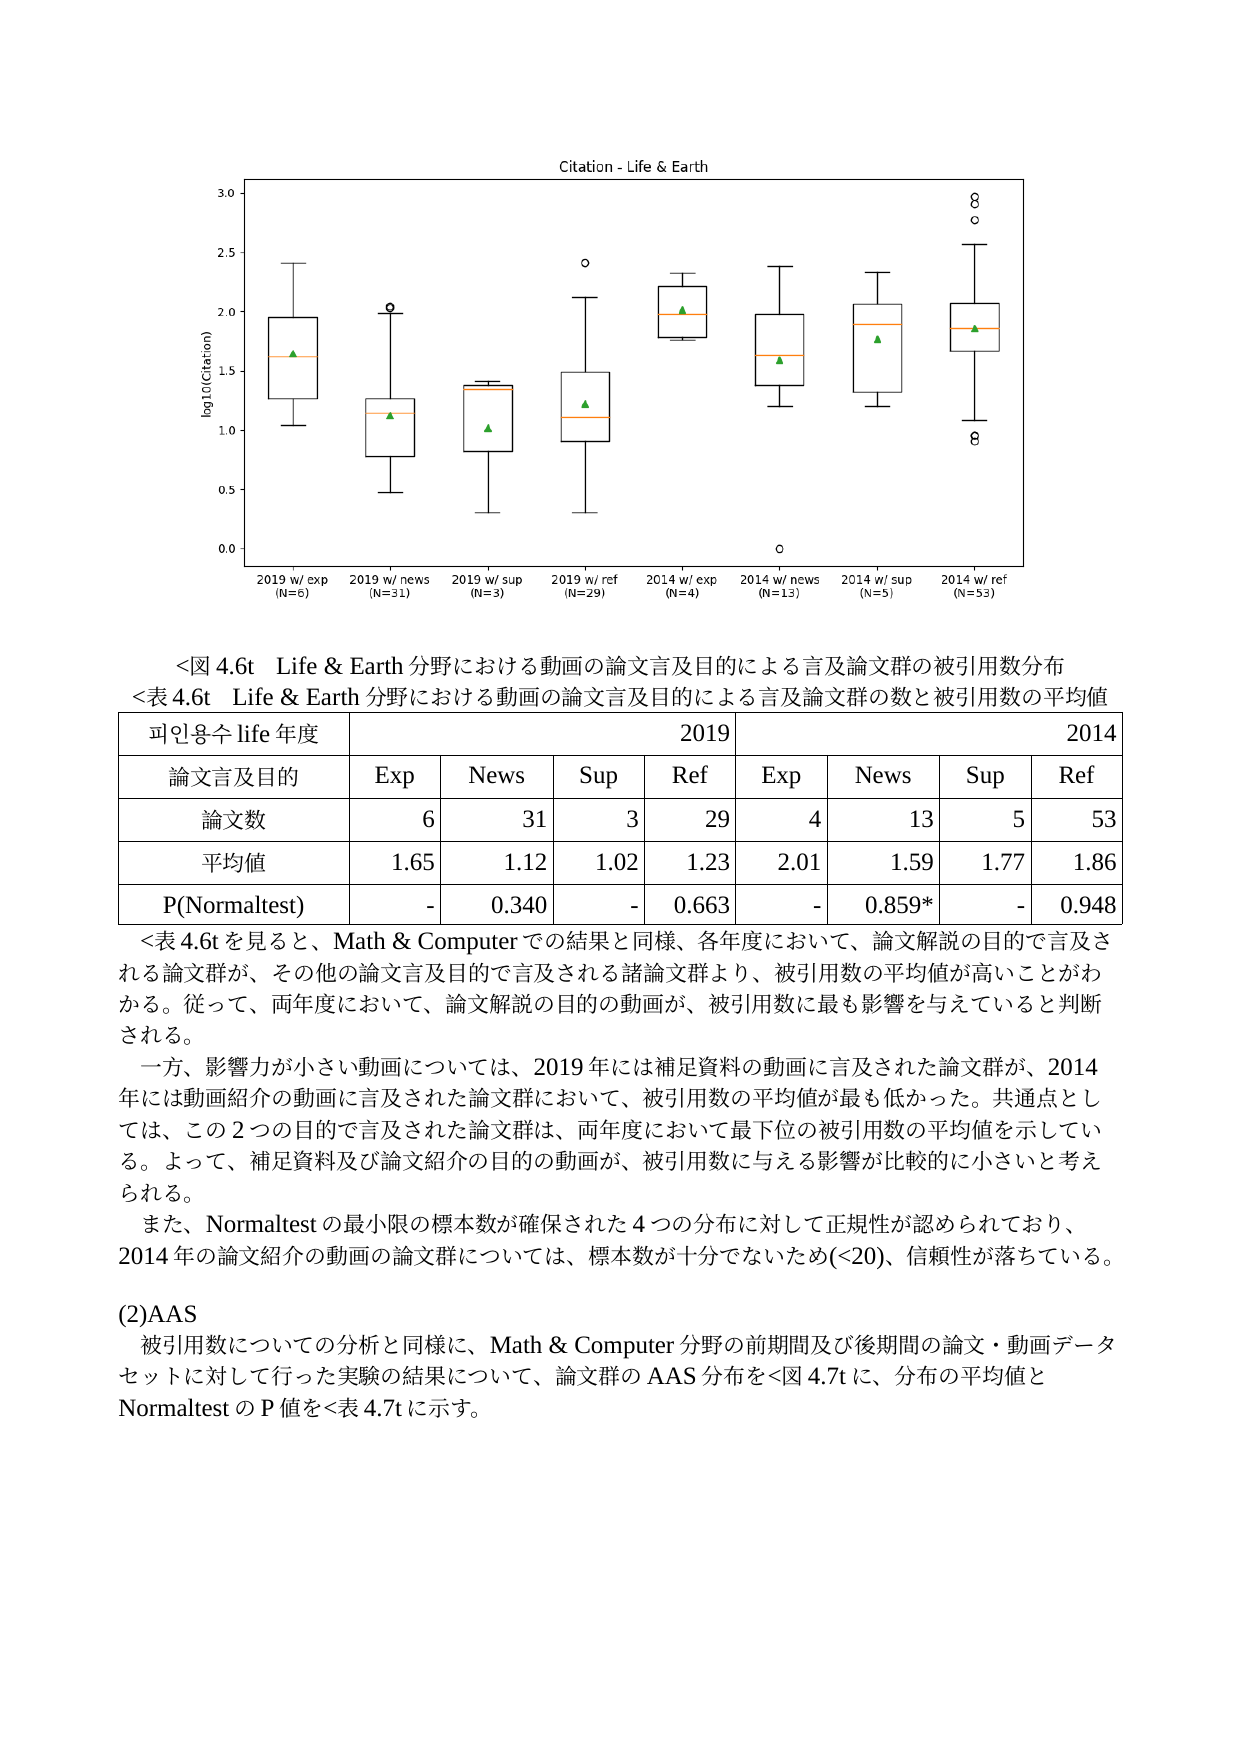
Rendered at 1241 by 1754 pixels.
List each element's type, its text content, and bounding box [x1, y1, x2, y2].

table_header 피인용수life年度 [119, 713, 349, 755]
table_cell 5 [940, 799, 1031, 841]
table_cell 0.340 [441, 885, 553, 924]
picture [118, 118, 1123, 621]
table_cell 1.86 [1032, 842, 1122, 884]
table_cell 1.12 [441, 842, 553, 884]
table_cell 論文言及目的 [119, 756, 349, 798]
table_cell - [940, 885, 1031, 924]
table_cell 3 [554, 799, 644, 841]
table_cell 31 [441, 799, 553, 841]
text <表4.6t Life & Earth分野における動画の論文言及目的による言及論文群の数と被引用数の平均値 [118, 680, 1122, 712]
table_cell 29 [645, 799, 735, 841]
table_cell - [554, 885, 644, 924]
table_cell 1.77 [940, 842, 1031, 884]
table_cell 1.59 [828, 842, 939, 884]
table_cell P(Normaltest) [119, 885, 349, 924]
table_header 2014 [736, 713, 1122, 755]
table_cell 53 [1032, 799, 1122, 841]
table_cell News [441, 756, 553, 798]
table_cell Sup [940, 756, 1031, 798]
table_cell 0.663 [645, 885, 735, 924]
table_cell 論文数 [119, 799, 349, 841]
table_cell Sup [554, 756, 644, 798]
text また、Normaltestの最小限の標本数が確保された4つの分布に対して正規性が認められており、2014年の論文紹介の動画の論文群については、標本数が十分でないため(<20)、信頼性が落ちている。 [118, 1207, 1122, 1270]
table_cell 2.01 [736, 842, 827, 884]
text 一方、影響力が小さい動画については、2019年には補足資料の動画に言及された論文群が、2014年には動画紹介の動画に言及された論文群において、被引用数の平均値が最も低かった。共通点としては、この2つの目的で言及された論文群は、両年度において最下位の被引用数の平均値を示している。よって、補足資料及び論文紹介の目的の動画が、被引用数に与える影響が比較的に小さいと考えられる。 [118, 1050, 1122, 1207]
table_cell Ref [645, 756, 735, 798]
table_cell Exp [736, 756, 827, 798]
table_cell Exp [350, 756, 440, 798]
text (2)AAS [118, 1299, 1122, 1328]
text <表4.6tを見ると、Math & Computerでの結果と同様、各年度において、論文解説の目的で言及される論文群が、その他の論文言及目的で言及される諸論文群より、被引用数の平均値が高いことがわかる。従って、両年度において、論文解説の目的の動画が、被引用数に最も影響を与えていると判断される。 [118, 925, 1122, 1050]
table_cell - [736, 885, 827, 924]
text <図4.6t Life & Earth分野における動画の論文言及目的による言及論文群の被引用数分布 [118, 649, 1122, 680]
table_cell 1.02 [554, 842, 644, 884]
table_header 2019 [350, 713, 735, 755]
table_cell 13 [828, 799, 939, 841]
table_cell 平均値 [119, 842, 349, 884]
text 被引用数についての分析と同様に、Math & Computer分野の前期間及び後期間の論文・動画データセットに対して行った実験の結果について、論文群のAAS分布を<図4.7tに、分布の平均値とNormaltestのP値を<表4.7tに示す。 [118, 1328, 1122, 1422]
table_cell 1.23 [645, 842, 735, 884]
table_cell - [350, 885, 440, 924]
table_cell 0.859* [828, 885, 939, 924]
table_cell News [828, 756, 939, 798]
table_cell 1.65 [350, 842, 440, 884]
table_cell 0.948 [1032, 885, 1122, 924]
table_cell 4 [736, 799, 827, 841]
table_cell Ref [1032, 756, 1122, 798]
table_cell 6 [350, 799, 440, 841]
